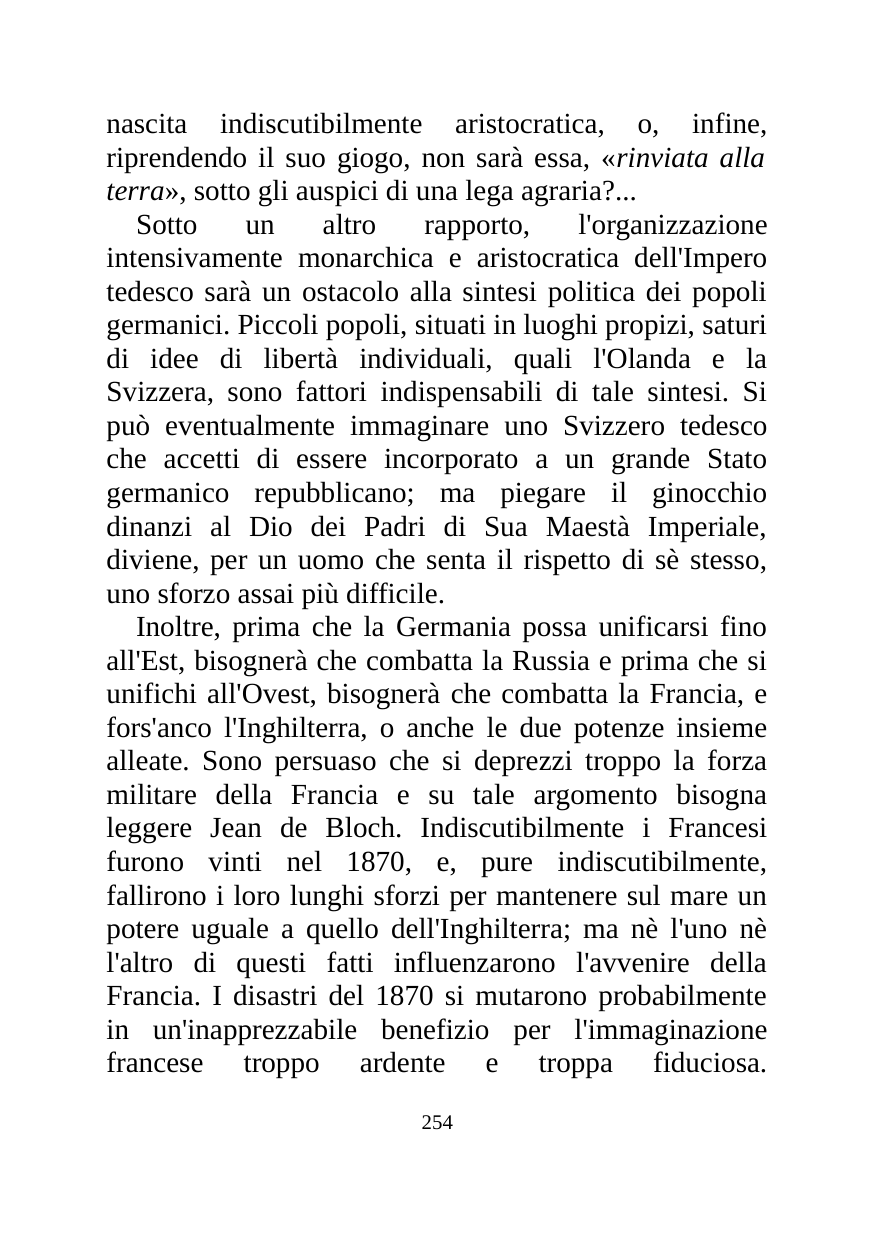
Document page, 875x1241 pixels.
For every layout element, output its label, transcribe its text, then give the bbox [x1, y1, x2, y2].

text nascita indiscutibilmente aristocratica, o, infine, riprendendo il suo giogo, non sarà essa, «rinviata alla terra», sotto gli auspici di una lega agraria?... [106, 106, 768, 207]
text Sotto un altro rapporto, l'organizzazione intensivamente monarchica e aristocratica dell'Impero tedesco sarà un ostacolo alla sintesi politica dei popoli germanici. Piccoli popoli, situati in luoghi propizi, saturi di idee di libertà individuali, quali l'Olanda e la Svizzera, sono fattori indispensabili di tale sintesi. Si può eventualmente immaginare uno Svizzero tedesco che accetti di essere incorporato a un grande Stato germanico repubblicano; ma piegare il ginocchio dinanzi al Dio dei Padri di Sua Maestà Imperiale, diviene, per un uomo che senta il rispetto di sè stesso, uno sforzo assai più difficile. [106, 207, 768, 609]
text Inoltre, prima che la Germania possa unificarsi fino all'Est, bisognerà che combatta la Russia e prima che si unifichi all'Ovest, bisognerà che combatta la Francia, e fors'anco l'Inghilterra, o anche le due potenze insieme alleate. Sono persuaso che si deprezzi troppo la forza militare della Francia e su tale argomento bisogna leggere Jean de Bloch. Indiscutibilmente i Francesi furono vinti nel 1870, e, pure indiscutibilmente, fallirono i loro lunghi sforzi per mantenere sul mare un potere uguale a quello dell'Inghilterra; ma nè l'uno nè l'altro di questi fatti influenzarono l'avvenire della Francia. I disastri del 1870 si mutarono probabilmente in un'inapprezzabile benefizio per l'immaginazione francese troppo ardente e troppa fiduciosa. [106, 609, 768, 1079]
